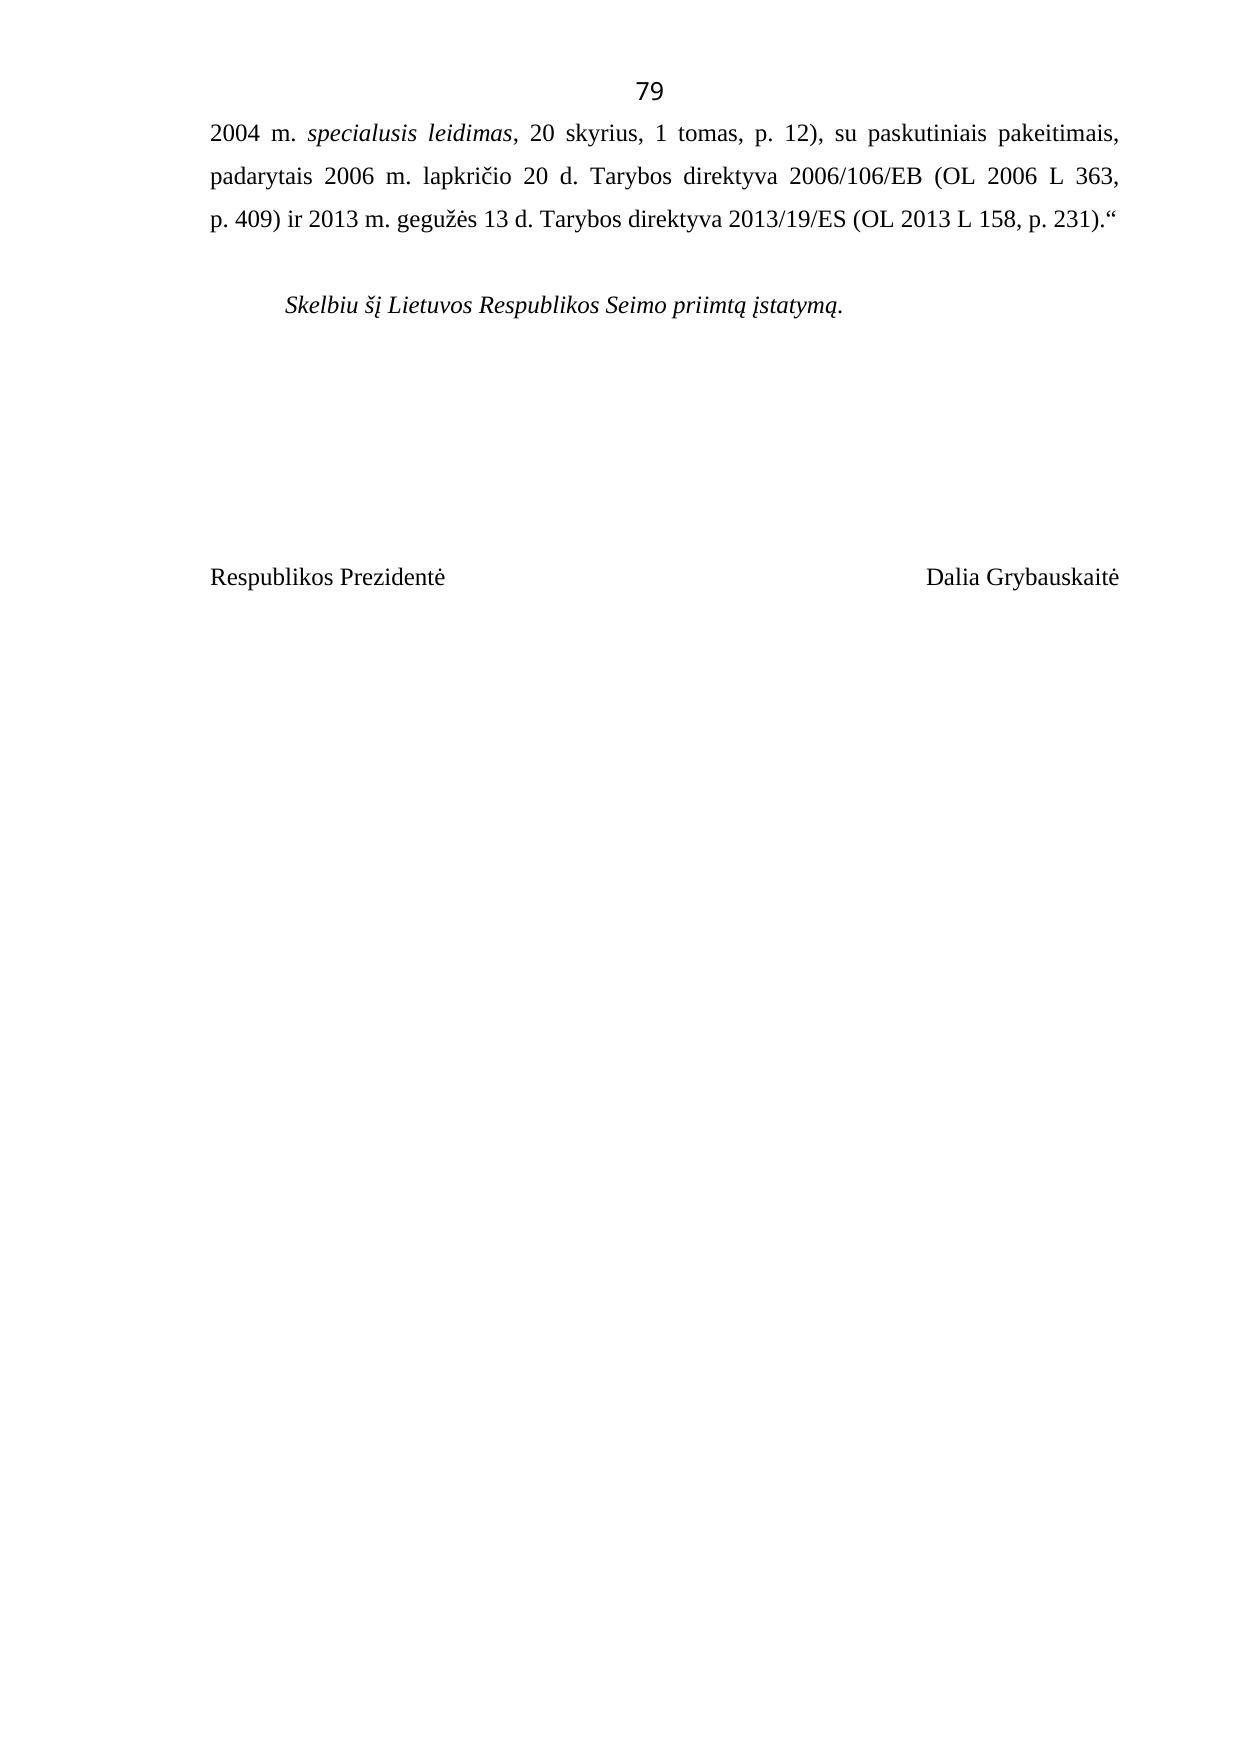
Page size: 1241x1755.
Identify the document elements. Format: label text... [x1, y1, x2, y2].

text 2004 m. specialusis leidimas, 20 skyrius, 1 tomas, p. 12), su paskutiniais pakeitimais, padarytais 2006 m. lapkričio 20 d. Tarybos direktyva 2006/106/EB (OL 2006 L 363, p. 409) ir 2013 m. gegužės 13 d. Tarybos direktyva 2013/19/ES (OL 2013 L 158, p. 231).“ [210, 118, 1120, 233]
text Skelbiu šį Lietuvos Respublikos Seimo priimtą įstatymą. [210, 291, 1120, 319]
text Respublikos Prezidentė Dalia Grybauskaitė [210, 562, 1120, 591]
